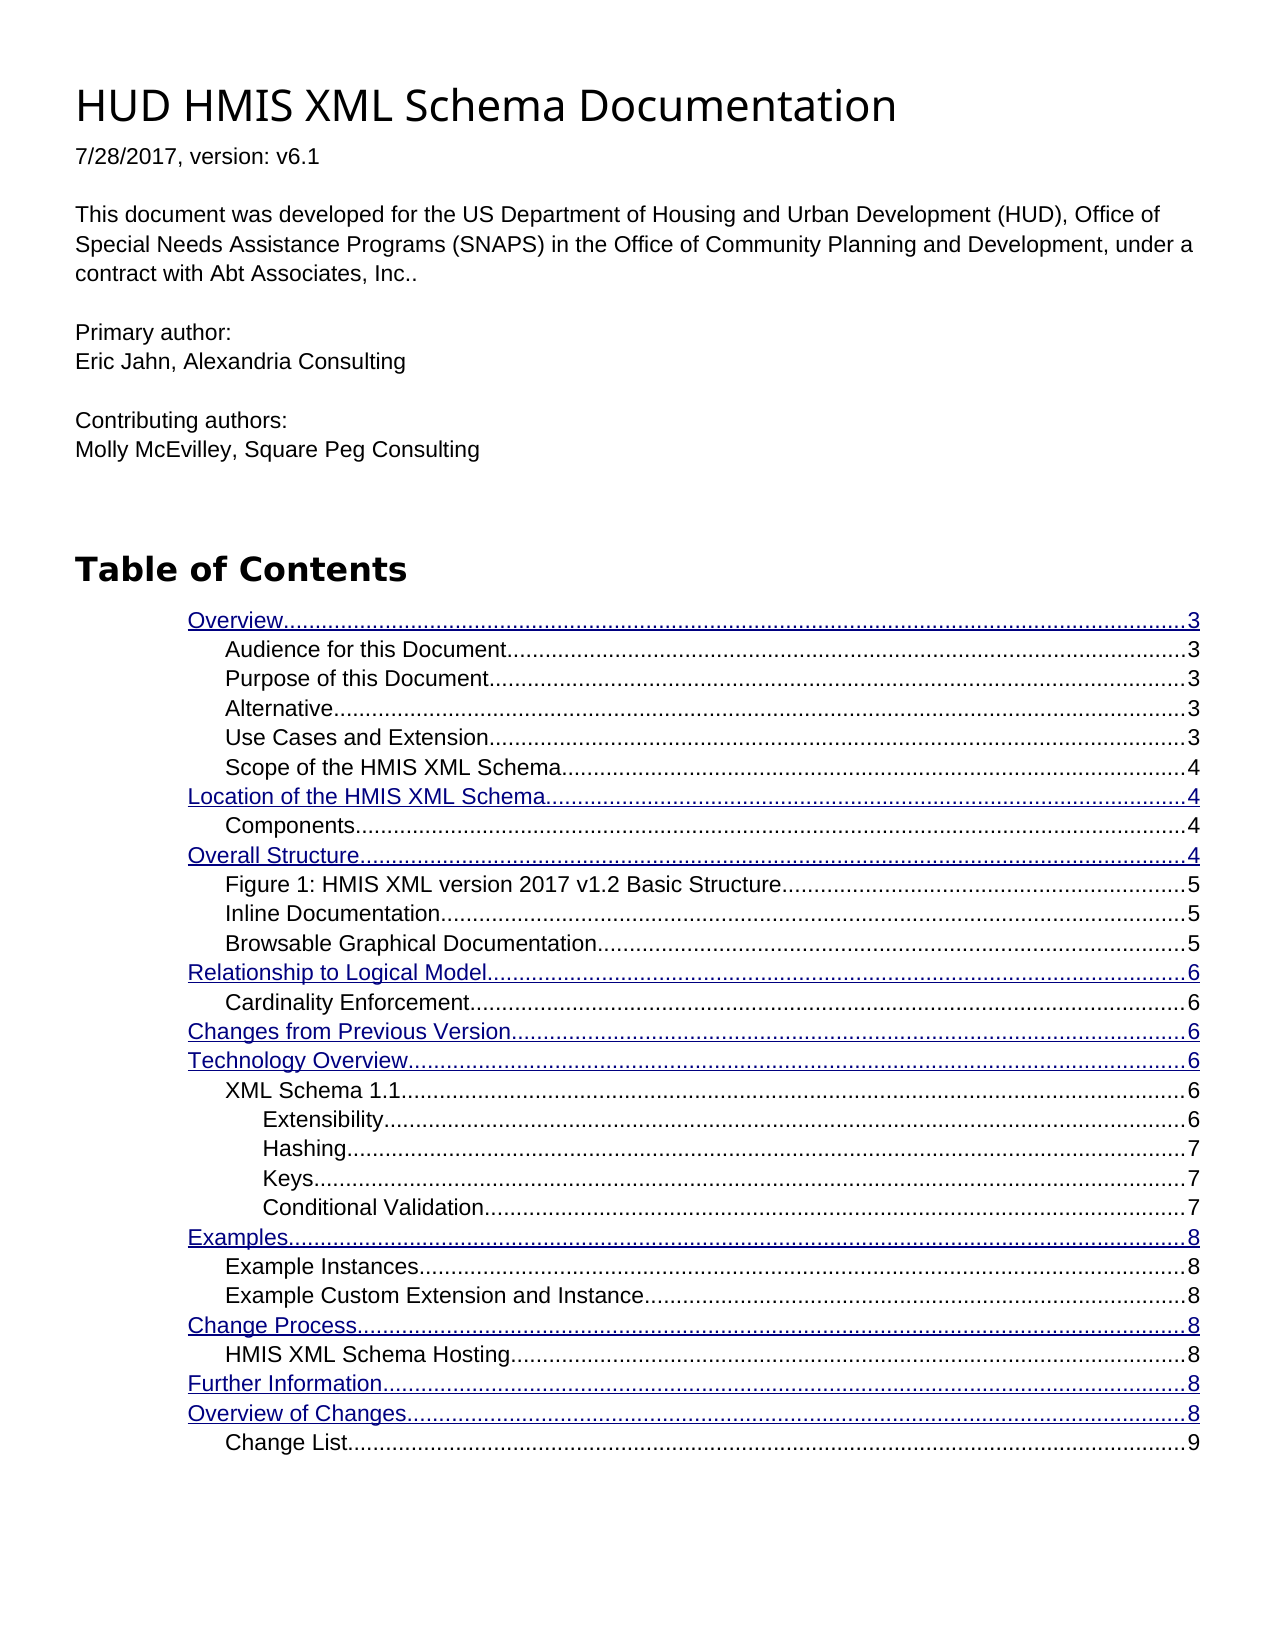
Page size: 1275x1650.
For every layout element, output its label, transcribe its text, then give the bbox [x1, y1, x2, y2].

text Alternative 3 [104, 696, 1200, 721]
text Inline Documentation 5 [104, 901, 1200, 927]
text Example Instances 8 [104, 1254, 1200, 1279]
text Use Cases and Extension 3 [104, 725, 1200, 751]
text Extensibility 6 [134, 1107, 1200, 1132]
text Example Custom Extension and Instance 8 [104, 1283, 1200, 1309]
text Relationship to Logical Model 6 [75, 960, 1200, 986]
text This document was developed for the US Department of Housing and Urban Development (HUD), Office of Special Needs Assistance Programs (SNAPS) in the Office of Community Planning and Development, under a contract with Abt Associates, Inc.. [75, 202, 1200, 287]
text Audience for this Document 3 [104, 637, 1200, 662]
text Purpose of this Document 3 [104, 666, 1200, 692]
text Figure 1: HMIS XML version 2017 v1.2 Basic Structure 5 [104, 872, 1200, 897]
text Cardinality Enforcement 6 [104, 989, 1200, 1015]
text XML Schema 1.1 6 [104, 1077, 1200, 1103]
text Overview of Changes 8 [75, 1401, 1200, 1426]
text Molly McEvilley, Square Peg Consulting [75, 437, 1200, 463]
title HUD HMIS XML Schema Documentation [75, 75, 1200, 134]
text HMIS XML Schema Hosting 8 [104, 1342, 1200, 1367]
subtitle Table of Contents [75, 550, 1200, 589]
text 7/28/2017, version: v6.1 [75, 143, 1200, 169]
text Contributing authors: [75, 408, 1200, 433]
text Primary author: [75, 320, 1200, 345]
text Technology Overview 6 [75, 1048, 1200, 1074]
text Components 4 [104, 813, 1200, 839]
text Keys 7 [134, 1166, 1200, 1191]
text Eric Jahn, Alexandria Consulting [75, 349, 1200, 375]
text Hashing 7 [134, 1136, 1200, 1162]
text Overall Structure 4 [75, 842, 1200, 868]
text Change List 9 [104, 1430, 1200, 1456]
text Conditional Validation 7 [134, 1195, 1200, 1221]
text Examples 8 [75, 1224, 1200, 1250]
text Overview 3 [75, 607, 1200, 633]
text Location of the HMIS XML Schema 4 [75, 784, 1200, 809]
text Change Process 8 [75, 1312, 1200, 1338]
text Changes from Previous Version 6 [75, 1019, 1200, 1044]
text Scope of the HMIS XML Schema 4 [104, 754, 1200, 780]
text Further Information 8 [75, 1371, 1200, 1397]
text Browsable Graphical Documentation 5 [104, 931, 1200, 956]
